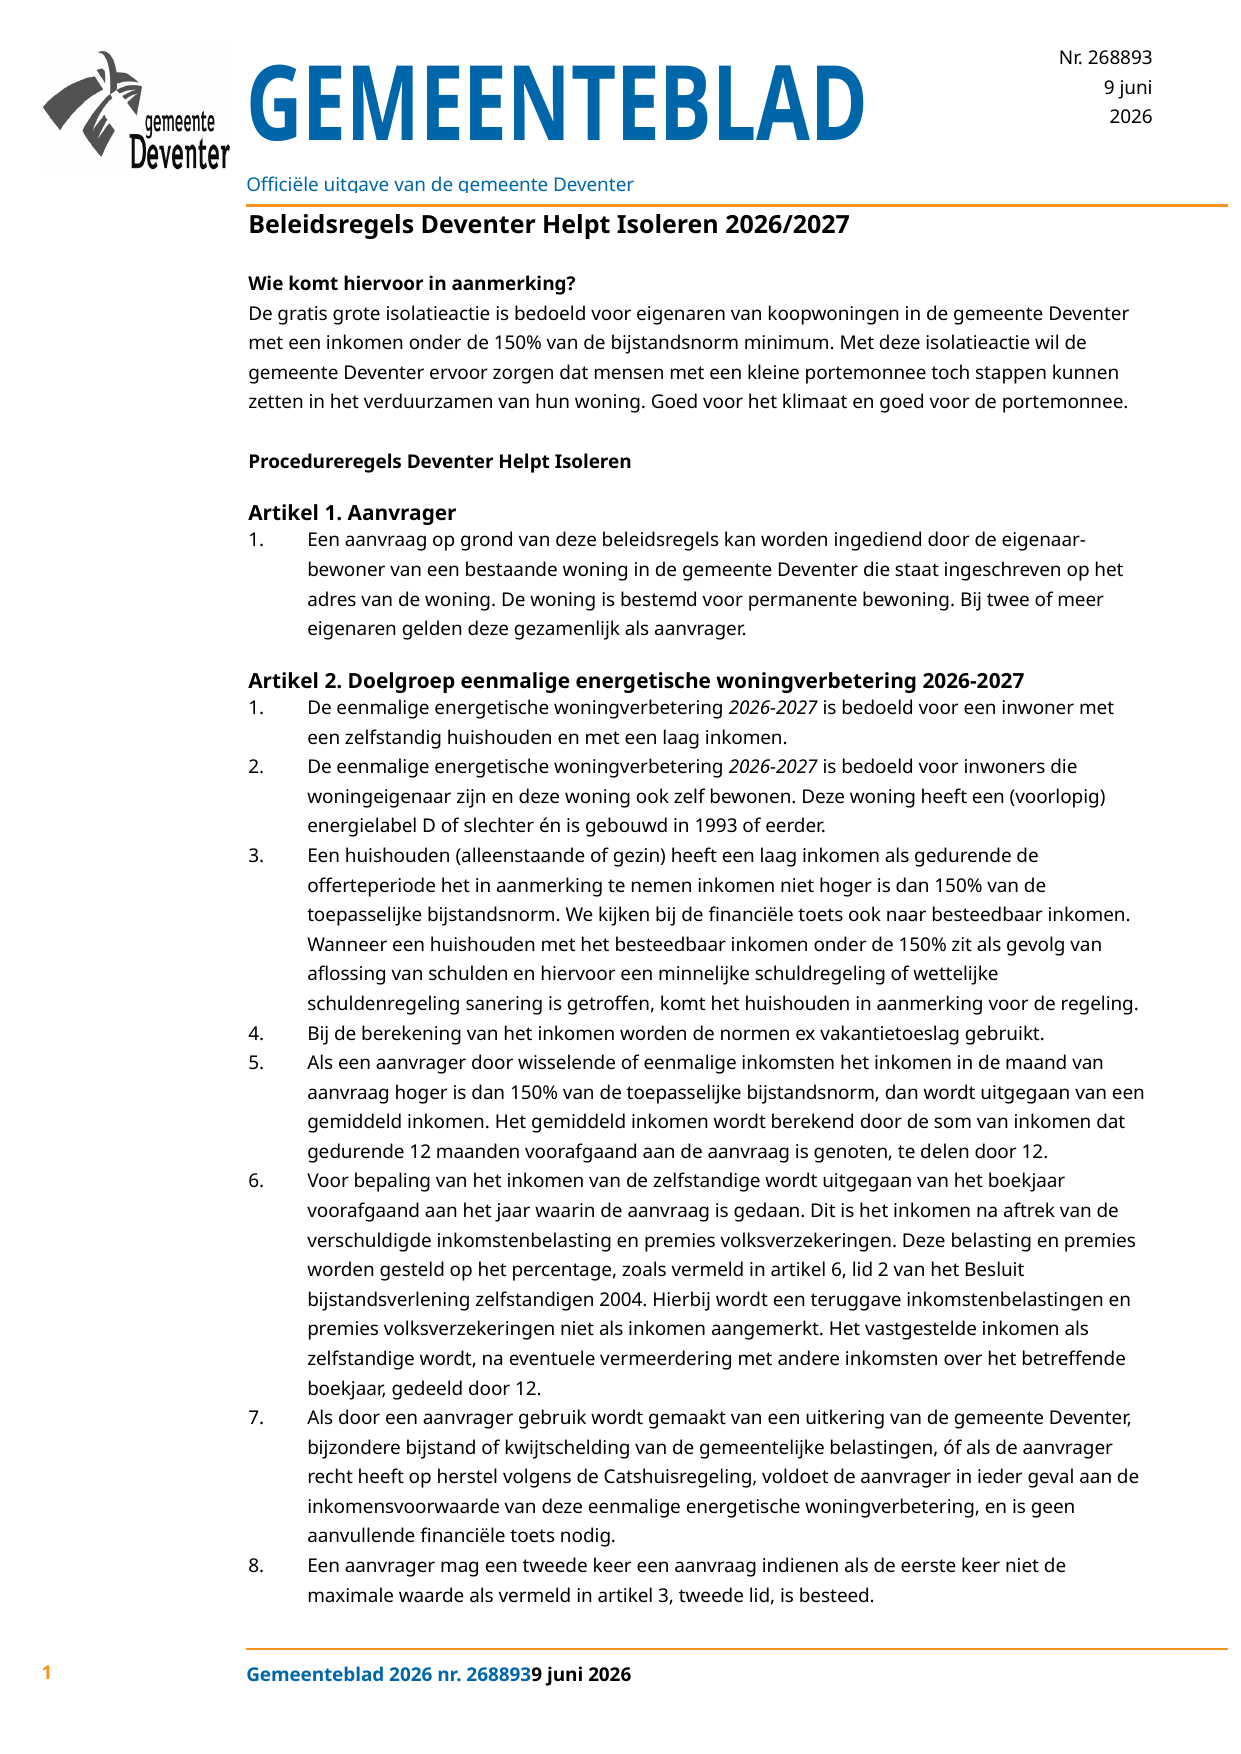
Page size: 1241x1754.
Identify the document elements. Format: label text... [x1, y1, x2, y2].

list Een huishouden (alleenstaande of gezin) heeft een laag inkomen als gedurende de offerteperiode het in aanmerking te nemen inkomen niet hoger is dan 150% van de toepasselijke bijstandsnorm. We kijken bij de financiële toets ook naar besteedbaar inkomen. Wanneer een huishouden met het besteedbaar inkomen onder de 150% zit als gevolg van aflossing van schulden en hiervoor een minnelijke schuldregeling of wettelijke schuldenregeling sanering is getroffen, komt het huishouden in aanmerking voor de regeling. [248, 842, 1152, 1016]
list Bij de berekening van het inkomen worden de normen ex vakantietoeslag gebruikt. [248, 1020, 1152, 1045]
list Als door een aanvrager gebruik wordt gemaakt van een uitkering van de gemeente Deventer, bijzondere bijstand of kwijtschelding van de gemeentelijke belastingen, óf als de aanvrager recht heeft op herstel volgens de Catshuisregeling, voldoet de aanvrager in ieder geval aan de inkomensvoorwaarde van deze eenmalige energetische woningverbetering, en is geen aanvullende financiële toets nodig. [248, 1404, 1152, 1548]
picture [41, 47, 231, 172]
text Wie komt hiervoor in aanmerking? [248, 270, 1152, 296]
list Als een aanvrager door wisselende of eenmalige inkomsten het inkomen in de maand van aanvraag hoger is dan 150% van de toepasselijke bijstandsnorm, dan wordt uitgegaan van een gemiddeld inkomen. Het gemiddeld inkomen wordt berekend door de som van inkomen dat gedurende 12 maanden voorafgaand aan de aanvraag is genoten, te delen door 12. [248, 1049, 1152, 1164]
list De eenmalige energetische woningverbetering 2026-2027 is bedoeld voor een inwoner met een zelfstandig huishouden en met een laag inkomen. [248, 694, 1152, 749]
text Beleidsregels Deventer Helpt Isoleren 2026/2027 [248, 207, 1152, 241]
list Een aanvrager mag een tweede keer een aanvraag indienen als de eerste keer niet de maximale waarde als vermeld in artikel 3, tweede lid, is besteed. [248, 1552, 1152, 1607]
text De gratis grote isolatieactie is bedoeld voor eigenaren van koopwoningen in de gemeente Deventer met een inkomen onder de 150% van de bijstandsnorm minimum. Met deze isolatieactie wil de gemeente Deventer ervoor zorgen dat mensen met een kleine portemonnee toch stappen kunnen zetten in het verduurzamen van hun woning. Goed voor het klimaat en goed voor de portemonnee. [248, 300, 1152, 414]
text Procedureregels Deventer Helpt Isoleren [248, 448, 1152, 473]
list Een aanvraag op grond van deze beleidsregels kan worden ingediend door de eigenaar-bewoner van een bestaande woning in de gemeente Deventer die staat ingeschreven op het adres van de woning. De woning is bestemd voor permanente bewoning. Bij twee of meer eigenaren gelden deze gezamenlijk als aanvrager. [248, 527, 1152, 641]
list De eenmalige energetische woningverbetering 2026-2027 is bedoeld voor inwoners die woningeigenaar zijn en deze woning ook zelf bewonen. Deze woning heeft een (voorlopig) energielabel D of slechter én is gebouwd in 1993 of eerder. [248, 753, 1152, 838]
text Artikel 2. Doelgroep eenmalige energetische woningverbetering 2026-2027 [248, 666, 1152, 694]
text Artikel 1. Aanvrager [248, 498, 1152, 527]
list Voor bepaling van het inkomen van de zelfstandige wordt uitgegaan van het boekjaar voorafgaand aan het jaar waarin de aanvraag is gedaan. Dit is het inkomen na aftrek van de verschuldigde inkomstenbelasting en premies volksverzekeringen. Deze belasting en premies worden gesteld op het percentage, zoals vermeld in artikel 6, lid 2 van het Besluit bijstandsverlening zelfstandigen 2004. Hierbij wordt een teruggave inkomstenbelastingen en premies volksverzekeringen niet als inkomen aangemerkt. Het vastgestelde inkomen als zelfstandige wordt, na eventuele vermeerdering met andere inkomsten over het betreffende boekjaar, gedeeld door 12. [248, 1168, 1152, 1400]
